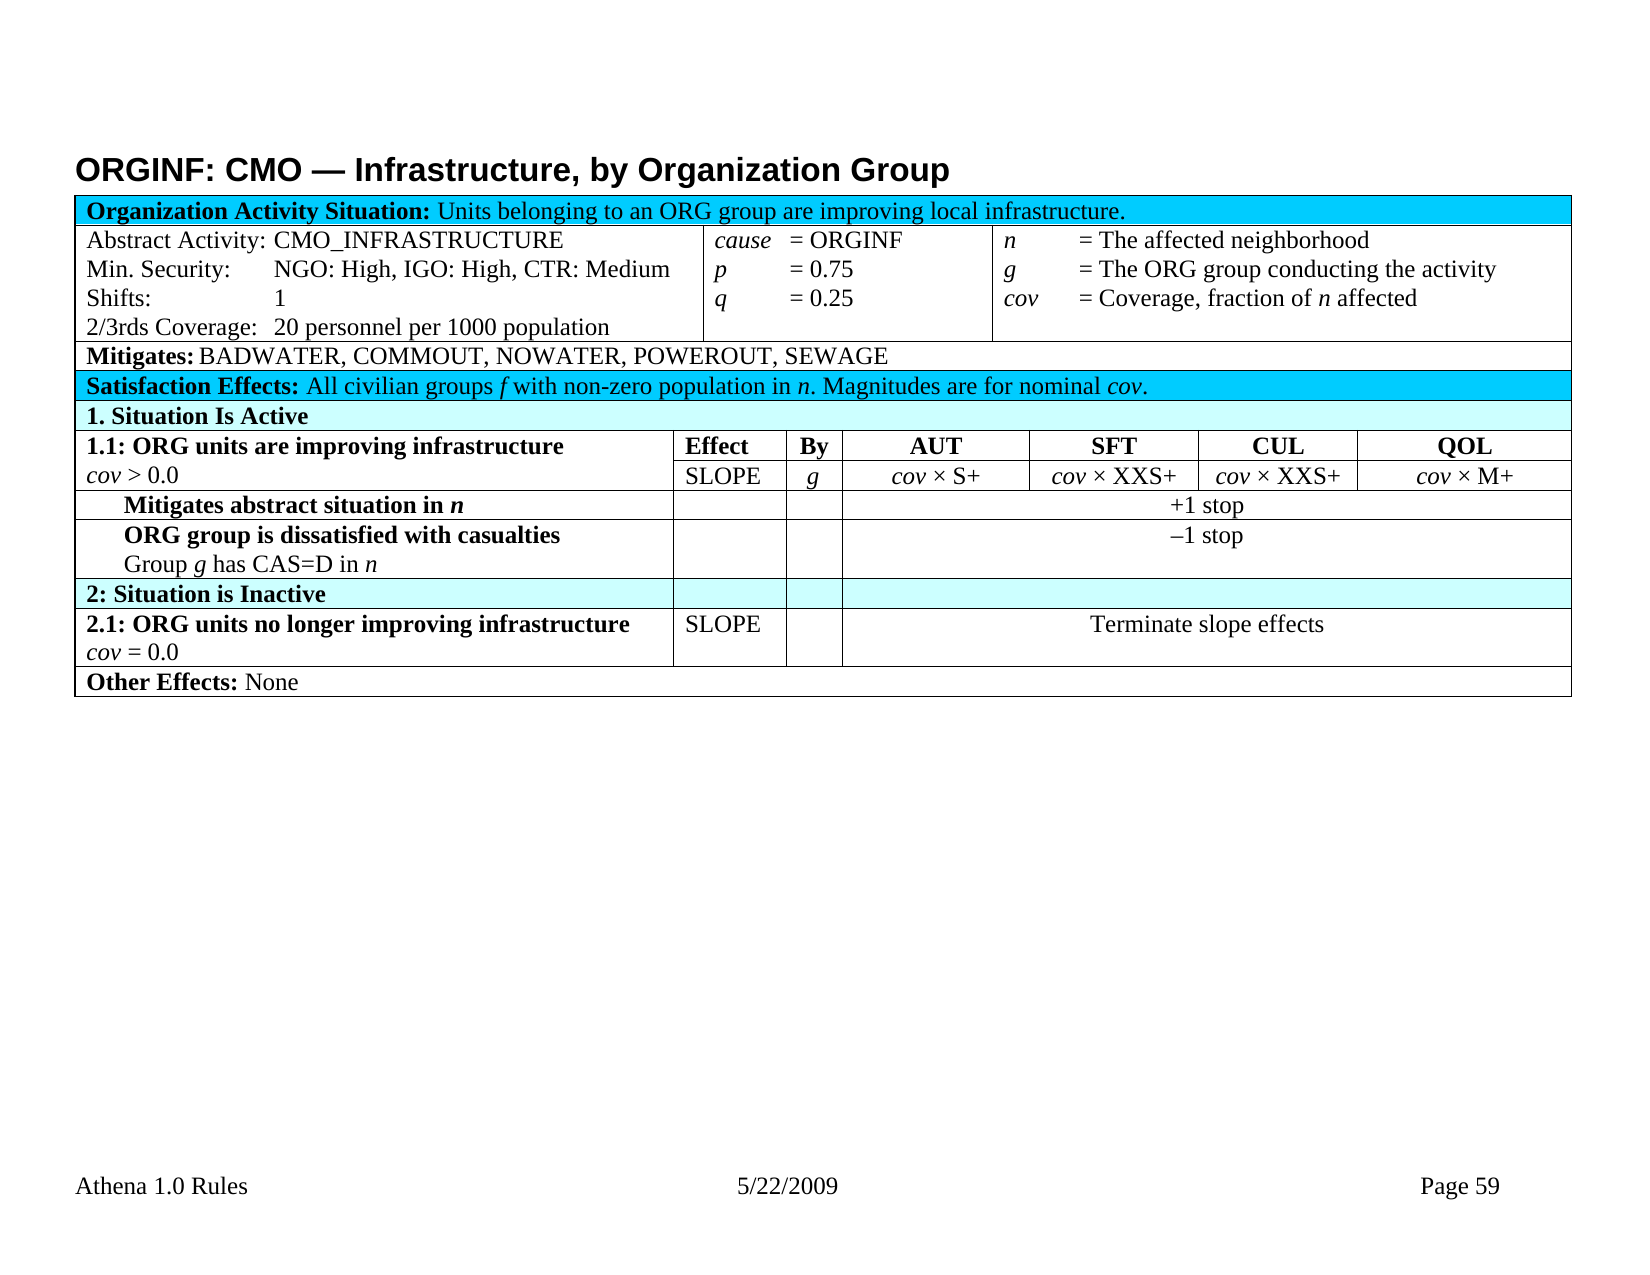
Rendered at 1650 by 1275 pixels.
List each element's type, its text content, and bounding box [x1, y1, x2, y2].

table_cell [674, 520, 786, 578]
table_cell cov × M+ [1358, 461, 1571, 489]
table_cell Mitigates abstract situation in n [76, 491, 673, 519]
table_cell Other Effects: None [76, 667, 1571, 696]
table_cell Satisfaction Effects: All civilian groups f with non-zero population in n. Magnitudes are for nominal cov. [76, 371, 1571, 400]
table_cell 2.1: ORG units no longer improving infrastructure cov = 0.0 [76, 609, 673, 666]
table_cell SLOPE [674, 609, 786, 666]
table_cell [674, 579, 786, 608]
table_cell –1 stop [843, 520, 1571, 578]
table_cell cov × S+ [843, 461, 1029, 489]
table_cell By [787, 431, 842, 460]
table_cell CUL [1199, 431, 1357, 460]
table_cell [787, 520, 842, 578]
table_cell [787, 579, 842, 608]
table_cell SLOPE [674, 461, 786, 489]
table_cell SFT [1030, 431, 1198, 460]
table_cell Abstract Activity: CMO_INFRASTRUCTURE Min. Security: NGO: High, IGO: High, CTR: Medium Shifts: 1 2/3rds Coverage: 20 personnel per 1000 population [76, 226, 703, 341]
table_cell ORG group is dissatisfied with casualties Group g has CAS=D in n [76, 520, 673, 578]
table_cell Terminate slope effects [843, 609, 1571, 666]
table_cell [787, 609, 842, 666]
table_cell [843, 579, 1571, 608]
table_cell cov × XXS+ [1030, 461, 1198, 489]
table_header Organization Activity Situation: Units belonging to an ORG group are improving local infrastructure. [76, 196, 1571, 224]
table_cell n = The affected neighborhood g = The ORG group conducting the activity cov = Coverage, fraction of n affected [993, 226, 1571, 341]
table_cell Mitigates: BADWATER, COMMOUT, NOWATER, POWEROUT, SEWAGE [76, 342, 1571, 370]
table_cell +1 stop [843, 491, 1571, 519]
table_cell [674, 491, 786, 519]
table_cell 1. Situation Is Active [76, 401, 1571, 430]
table_cell 2: Situation is Inactive [76, 579, 673, 608]
table_cell AUT [843, 431, 1029, 460]
table_cell g [787, 461, 842, 489]
table_cell cause = ORGINF p = 0.75 q = 0.25 [704, 226, 992, 341]
table_cell Effect [674, 431, 786, 460]
text ORGINF: CMO — Infrastructure, by Organization Group [75, 150, 1575, 188]
table_cell cov × XXS+ [1199, 461, 1357, 489]
table_cell [787, 491, 842, 519]
table_cell 1.1: ORG units are improving infrastructure cov > 0.0 [76, 431, 673, 489]
table_cell QOL [1358, 431, 1571, 460]
